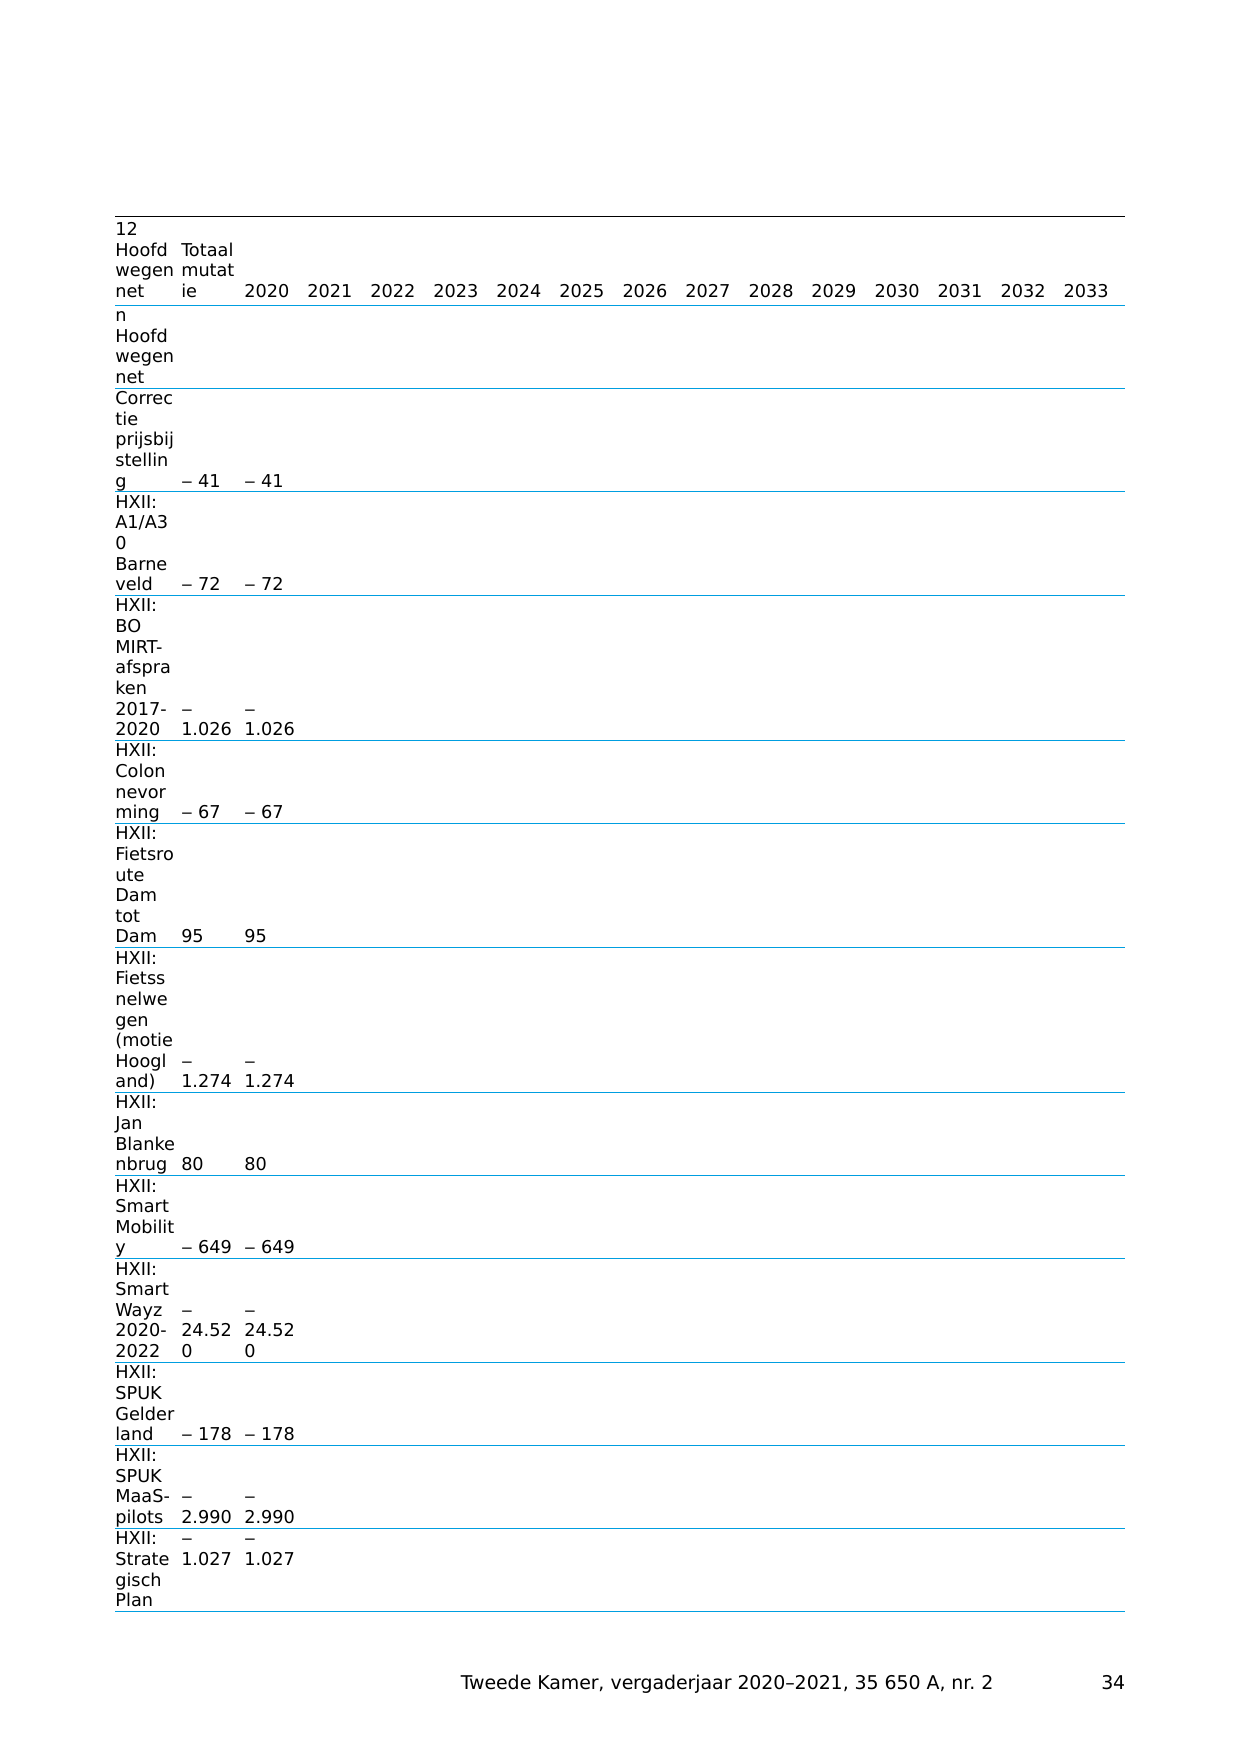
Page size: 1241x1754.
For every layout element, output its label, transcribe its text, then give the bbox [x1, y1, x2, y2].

table_cell [367, 824, 430, 947]
table_cell [493, 306, 556, 388]
table_cell [430, 1529, 493, 1611]
table_cell ‒ 67 [178, 741, 241, 823]
table_cell [682, 1259, 745, 1362]
table_cell [998, 741, 1060, 823]
table_cell [430, 741, 493, 823]
table_cell [367, 1259, 430, 1362]
table_cell [619, 1259, 682, 1362]
table_cell [1060, 1529, 1125, 1611]
table_cell [493, 389, 556, 491]
table_cell ‒ 24.520 [241, 1259, 304, 1362]
table_cell [998, 1259, 1060, 1362]
table_cell [1060, 306, 1125, 388]
table_cell [556, 824, 619, 947]
table_cell [304, 1259, 367, 1362]
table_cell ‒ 178 [241, 1363, 304, 1445]
table_cell HXII: Strategisch Plan [115, 1529, 178, 1611]
table_cell 2029 [808, 217, 871, 304]
table_cell [934, 1259, 997, 1362]
table_cell [367, 1363, 430, 1445]
table_cell [934, 1446, 997, 1528]
table_cell [998, 389, 1060, 491]
table_cell [556, 1176, 619, 1258]
table_cell 95 [241, 824, 304, 947]
table_cell [682, 1363, 745, 1445]
table_cell [1060, 1176, 1125, 1258]
table_cell 2033 [1060, 217, 1125, 304]
table_cell [367, 741, 430, 823]
table_cell [367, 492, 430, 595]
table_cell 95 [178, 824, 241, 947]
table_cell [1060, 1446, 1125, 1528]
table_cell [682, 824, 745, 947]
table_cell [998, 492, 1060, 595]
table_cell [304, 1363, 367, 1445]
table_cell [998, 596, 1060, 740]
table_cell [367, 389, 430, 491]
table_cell [871, 1093, 934, 1175]
table_cell [745, 824, 808, 947]
table_cell [1060, 389, 1125, 491]
table_cell [808, 1176, 871, 1258]
table_cell HXII: Colonnevorming [115, 741, 178, 823]
table_header Tabel 12 Artikel 12 Hoofdwegennet (bedragen x € 1.000) [115, 191, 1125, 216]
table_cell [934, 1363, 997, 1445]
table_cell Correctie prijsbijstelling [115, 389, 178, 491]
table_cell [493, 1259, 556, 1362]
table_cell [430, 1363, 493, 1445]
table_cell [556, 948, 619, 1092]
table_cell ‒ 2.990 [178, 1446, 241, 1528]
table_cell [745, 389, 808, 491]
table_cell [619, 948, 682, 1092]
table_cell [556, 1446, 619, 1528]
table_cell 2028 [745, 217, 808, 304]
table_cell [808, 596, 871, 740]
table_cell 2021 [304, 217, 367, 304]
table_cell [682, 1529, 745, 1611]
table_cell [430, 1446, 493, 1528]
table_cell [619, 492, 682, 595]
table_cell [745, 306, 808, 388]
table_cell [934, 492, 997, 595]
table_cell 12 Hoofdwegennet [115, 217, 178, 304]
table_cell ‒ 1.026 [241, 596, 304, 740]
table_cell [871, 596, 934, 740]
table_cell [304, 596, 367, 740]
table_cell HXII: Fietssnelwegen (motie Hoogland) [115, 948, 178, 1092]
table_cell [808, 1259, 871, 1362]
table_cell HXII: Smart Mobility [115, 1176, 178, 1258]
table_cell [745, 596, 808, 740]
table_cell [619, 741, 682, 823]
table_cell ‒ 1.274 [178, 948, 241, 1092]
table_cell [871, 1259, 934, 1362]
table_cell [808, 1093, 871, 1175]
table_cell [871, 389, 934, 491]
table_cell [871, 492, 934, 595]
table_cell [682, 596, 745, 740]
table_cell [304, 1176, 367, 1258]
table_cell [304, 824, 367, 947]
table_cell [430, 1176, 493, 1258]
table_cell [808, 824, 871, 947]
table_cell [304, 492, 367, 595]
table_cell [430, 389, 493, 491]
table_cell [871, 824, 934, 947]
table_cell [304, 389, 367, 491]
table_cell [745, 1363, 808, 1445]
table_cell [745, 1093, 808, 1175]
table_cell [682, 948, 745, 1092]
table_cell [808, 948, 871, 1092]
table_cell [619, 1446, 682, 1528]
table_cell [1060, 948, 1125, 1092]
table_cell [556, 1259, 619, 1362]
table_cell [304, 948, 367, 1092]
table_cell [808, 1363, 871, 1445]
table_cell [1060, 1259, 1125, 1362]
table_cell [934, 1176, 997, 1258]
table_cell 2031 [934, 217, 997, 304]
table_cell [556, 596, 619, 740]
table_cell [430, 306, 493, 388]
table_cell HXII: A1/A30 Barneveld [115, 492, 178, 595]
table_cell [367, 1093, 430, 1175]
table_cell [430, 1259, 493, 1362]
table_cell [493, 1529, 556, 1611]
table_cell [367, 1529, 430, 1611]
table_cell 80 [178, 1093, 241, 1175]
table_cell [556, 1093, 619, 1175]
table_cell [682, 389, 745, 491]
table_cell 2022 [367, 217, 430, 304]
table_cell [367, 1176, 430, 1258]
table_cell [871, 306, 934, 388]
table_cell 2025 [556, 217, 619, 304]
table_cell [493, 492, 556, 595]
table_cell [934, 389, 997, 491]
table_cell [808, 492, 871, 595]
table_cell ‒ 2.990 [241, 1446, 304, 1528]
table_cell 2026 [619, 217, 682, 304]
table_cell ‒ 178 [178, 1363, 241, 1445]
table_cell [871, 1529, 934, 1611]
table_cell 2020 [241, 217, 304, 304]
table_cell [556, 492, 619, 595]
table_cell [304, 1446, 367, 1528]
table_cell [304, 741, 367, 823]
table_cell [998, 1363, 1060, 1445]
table_cell [934, 824, 997, 947]
table_cell [682, 1176, 745, 1258]
table_cell [430, 948, 493, 1092]
table_cell [934, 596, 997, 740]
table_cell [1060, 596, 1125, 740]
table_cell [934, 1093, 997, 1175]
table_cell [619, 1363, 682, 1445]
table_cell [1060, 1093, 1125, 1175]
table_cell [682, 492, 745, 595]
table_cell [682, 741, 745, 823]
table_cell ‒ 41 [241, 389, 304, 491]
table_cell 2024 [493, 217, 556, 304]
table_cell ‒ 1.274 [241, 948, 304, 1092]
table_cell [808, 306, 871, 388]
table_cell [493, 596, 556, 740]
table_cell [745, 1446, 808, 1528]
table_cell [493, 948, 556, 1092]
table_cell [808, 389, 871, 491]
table_cell ‒ 649 [241, 1176, 304, 1258]
table_cell ‒ 72 [178, 492, 241, 595]
table_cell [430, 596, 493, 740]
table_cell ‒ 649 [178, 1176, 241, 1258]
table_cell [367, 306, 430, 388]
table_cell [745, 1529, 808, 1611]
table_cell [619, 824, 682, 947]
table_cell [1060, 1363, 1125, 1445]
table_cell [934, 948, 997, 1092]
table_cell [367, 596, 430, 740]
table_cell [998, 1529, 1060, 1611]
table_cell [998, 948, 1060, 1092]
table_cell HXII: Jan Blankenbrug [115, 1093, 178, 1175]
table_cell [493, 824, 556, 947]
table_cell [871, 741, 934, 823]
table_cell HXII: BO MIRT-afspraken 2017-2020 [115, 596, 178, 740]
table_cell [556, 389, 619, 491]
table_cell [304, 306, 367, 388]
table_cell HXII: SPUK Gelderland [115, 1363, 178, 1445]
table_cell [745, 948, 808, 1092]
table_cell n Hoofdwegennet [115, 306, 178, 388]
table_cell [556, 741, 619, 823]
table_cell 2027 [682, 217, 745, 304]
table_cell [934, 1529, 997, 1611]
table_cell [178, 306, 241, 388]
table_cell [619, 1529, 682, 1611]
table_cell HXII: SPUK MaaS-pilots [115, 1446, 178, 1528]
table_cell [493, 741, 556, 823]
table_cell ‒ 1.026 [178, 596, 241, 740]
table_cell [808, 741, 871, 823]
table_cell HXII: Fietsroute Dam tot Dam [115, 824, 178, 947]
table_cell ‒ 24.520 [178, 1259, 241, 1362]
table_cell HXII: SmartWayz 2020-2022 [115, 1259, 178, 1362]
table_cell [998, 1176, 1060, 1258]
table_cell 2023 [430, 217, 493, 304]
table_cell [241, 306, 304, 388]
table_cell [998, 824, 1060, 947]
table_cell [998, 306, 1060, 388]
table_cell [808, 1529, 871, 1611]
table_cell 80 [241, 1093, 304, 1175]
table_cell [493, 1093, 556, 1175]
table_cell [871, 948, 934, 1092]
table_cell ‒ 67 [241, 741, 304, 823]
table_cell [1060, 824, 1125, 947]
table_cell [556, 1529, 619, 1611]
table_cell [1060, 492, 1125, 595]
table_cell [430, 492, 493, 595]
table_cell 2030 [871, 217, 934, 304]
table_cell [745, 741, 808, 823]
table_cell [682, 1093, 745, 1175]
table_cell [619, 306, 682, 388]
table_cell [556, 1363, 619, 1445]
table_cell [367, 1446, 430, 1528]
table_cell [682, 1446, 745, 1528]
table_cell [493, 1176, 556, 1258]
table_cell [367, 948, 430, 1092]
table_cell [808, 1446, 871, 1528]
table_cell Totaal mutatie [178, 217, 241, 304]
table_cell [745, 1176, 808, 1258]
table_cell [304, 1529, 367, 1611]
table_cell [619, 389, 682, 491]
table_cell [430, 1093, 493, 1175]
table_cell ‒ 72 [241, 492, 304, 595]
table_cell [934, 306, 997, 388]
table_cell [682, 306, 745, 388]
table_cell [871, 1446, 934, 1528]
table_cell [871, 1363, 934, 1445]
table_cell [619, 596, 682, 740]
table_cell [304, 1093, 367, 1175]
table_cell [934, 741, 997, 823]
table_cell [430, 824, 493, 947]
table_cell [1060, 741, 1125, 823]
table_cell [998, 1446, 1060, 1528]
table_cell [998, 1093, 1060, 1175]
table_cell [619, 1176, 682, 1258]
table_cell [556, 306, 619, 388]
table_cell [871, 1176, 934, 1258]
table_cell [745, 492, 808, 595]
table_cell ‒ 1.027 [241, 1529, 304, 1611]
table_cell [493, 1446, 556, 1528]
table_cell [619, 1093, 682, 1175]
table_cell [745, 1259, 808, 1362]
table_cell ‒ 41 [178, 389, 241, 491]
table_cell ‒ 1.027 [178, 1529, 241, 1611]
table_cell [493, 1363, 556, 1445]
table_cell 2032 [998, 217, 1060, 304]
